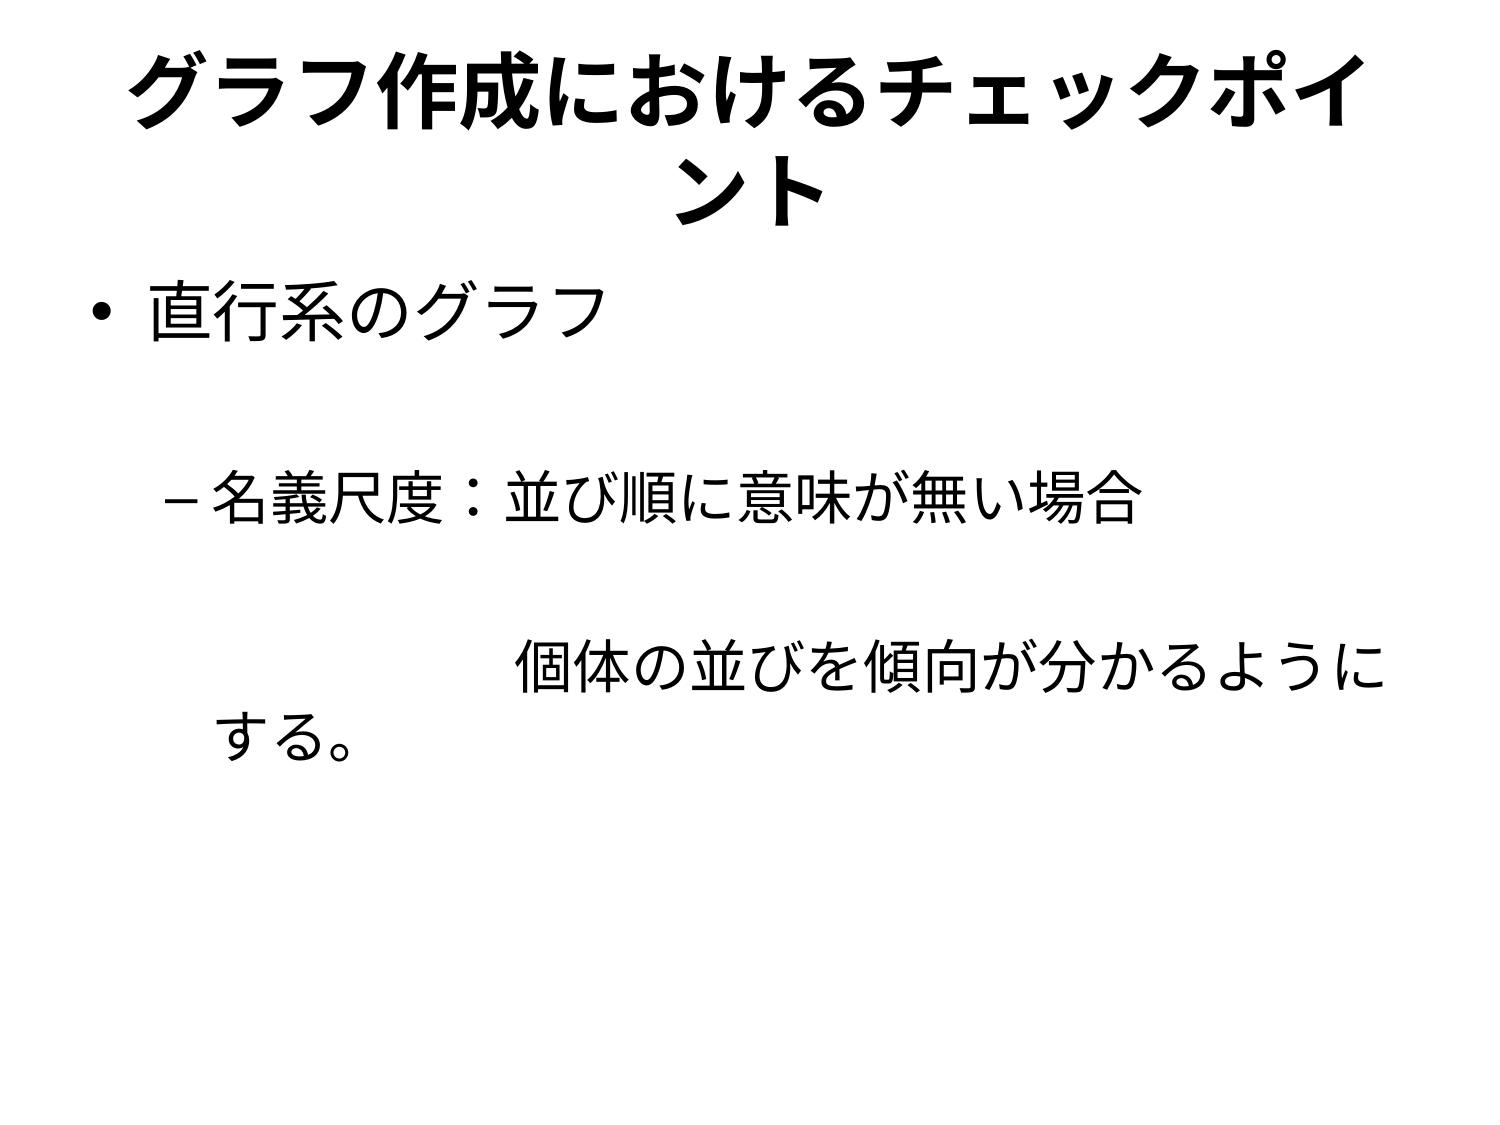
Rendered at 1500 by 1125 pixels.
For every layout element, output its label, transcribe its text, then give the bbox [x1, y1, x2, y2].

list 直行系のグラフ 名義尺度：並び順に意味が無い場合 個体の並びを傾向が分かるようにする。 [75, 262, 1426, 1006]
title グラフ作成におけるチェックポイント [75, 31, 1426, 247]
